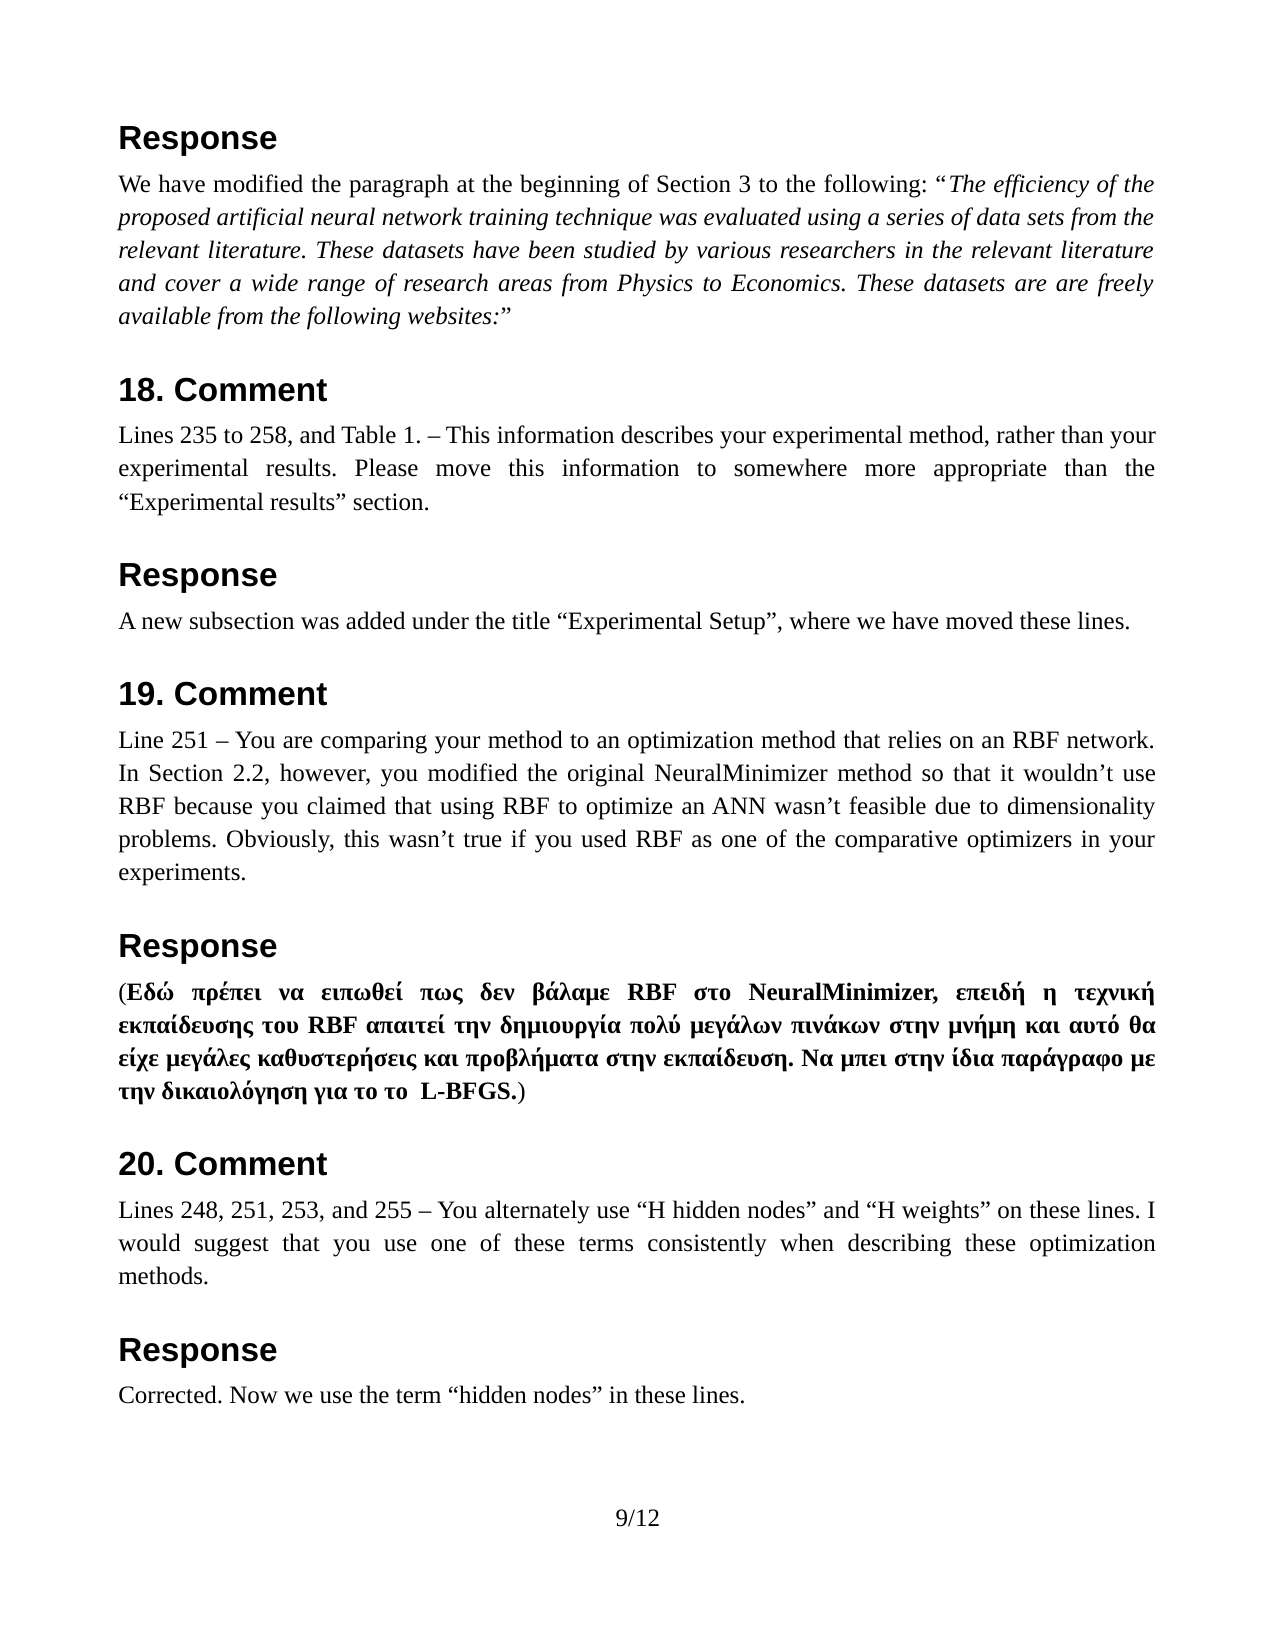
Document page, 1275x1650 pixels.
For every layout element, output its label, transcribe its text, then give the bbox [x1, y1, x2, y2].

subtitle Response [118, 926, 1157, 964]
text Lines 248, 251, 253, and 255 – You alternately use “H hidden nodes” and “H weights” on these lines. I would suggest that you use one of these terms consistently when describing these optimization methods. [118, 1195, 1157, 1290]
subtitle Response [118, 555, 1157, 593]
subtitle Response [118, 1330, 1157, 1368]
text Line 251 – You are comparing your method to an optimization method that relies on an RBF network. In Section 2.2, however, you modified the original NeuralMinimizer method so that it wouldn’t use RBF because you claimed that using RBF to optimize an ANN wasn’t feasible due to dimensionality problems. Obviously, this wasn’t true if you used RBF as one of the comparative optimizers in your experiments. [118, 725, 1157, 886]
subtitle 18. Comment [118, 369, 1157, 408]
text Lines 235 to 258, and Table 1. – This information describes your experimental method, rather than your experimental results. Please move this information to somewhere more appropriate than the “Experimental results” section. [118, 421, 1157, 515]
text (Εδώ πρέπει να ειπωθεί πως δεν βάλαμε RBF στο NeuralMinimizer, επειδή η τεχνική εκπαίδευσης του RBF απαιτεί την δημιουργία πολύ μεγάλων πινάκων στην μνήμη και αυτό θα είχε μεγάλες καθυστερήσεις και προβλήματα στην εκπαίδευση. Να μπει στην ίδια παράγραφο με την δικαιολόγηση για το το L-BFGS.) [118, 977, 1157, 1104]
subtitle 19. Comment [118, 674, 1157, 713]
text We have modified the paragraph at the beginning of Section 3 to the following: “The efficiency of the proposed artificial neural network training technique was evaluated using a series of data sets from the relevant literature. These datasets have been studied by various researchers in the relevant literature and cover a wide range of research areas from Physics to Economics. These datasets are are freely available from the following websites:” [118, 169, 1157, 330]
subtitle Response [118, 118, 1157, 157]
subtitle 20. Comment [118, 1144, 1157, 1183]
text Corrected. Now we use the term “hidden nodes” in these lines. [118, 1381, 1157, 1409]
text A new subsection was added under the title “Experimental Setup”, where we have moved these lines. [118, 606, 1157, 635]
